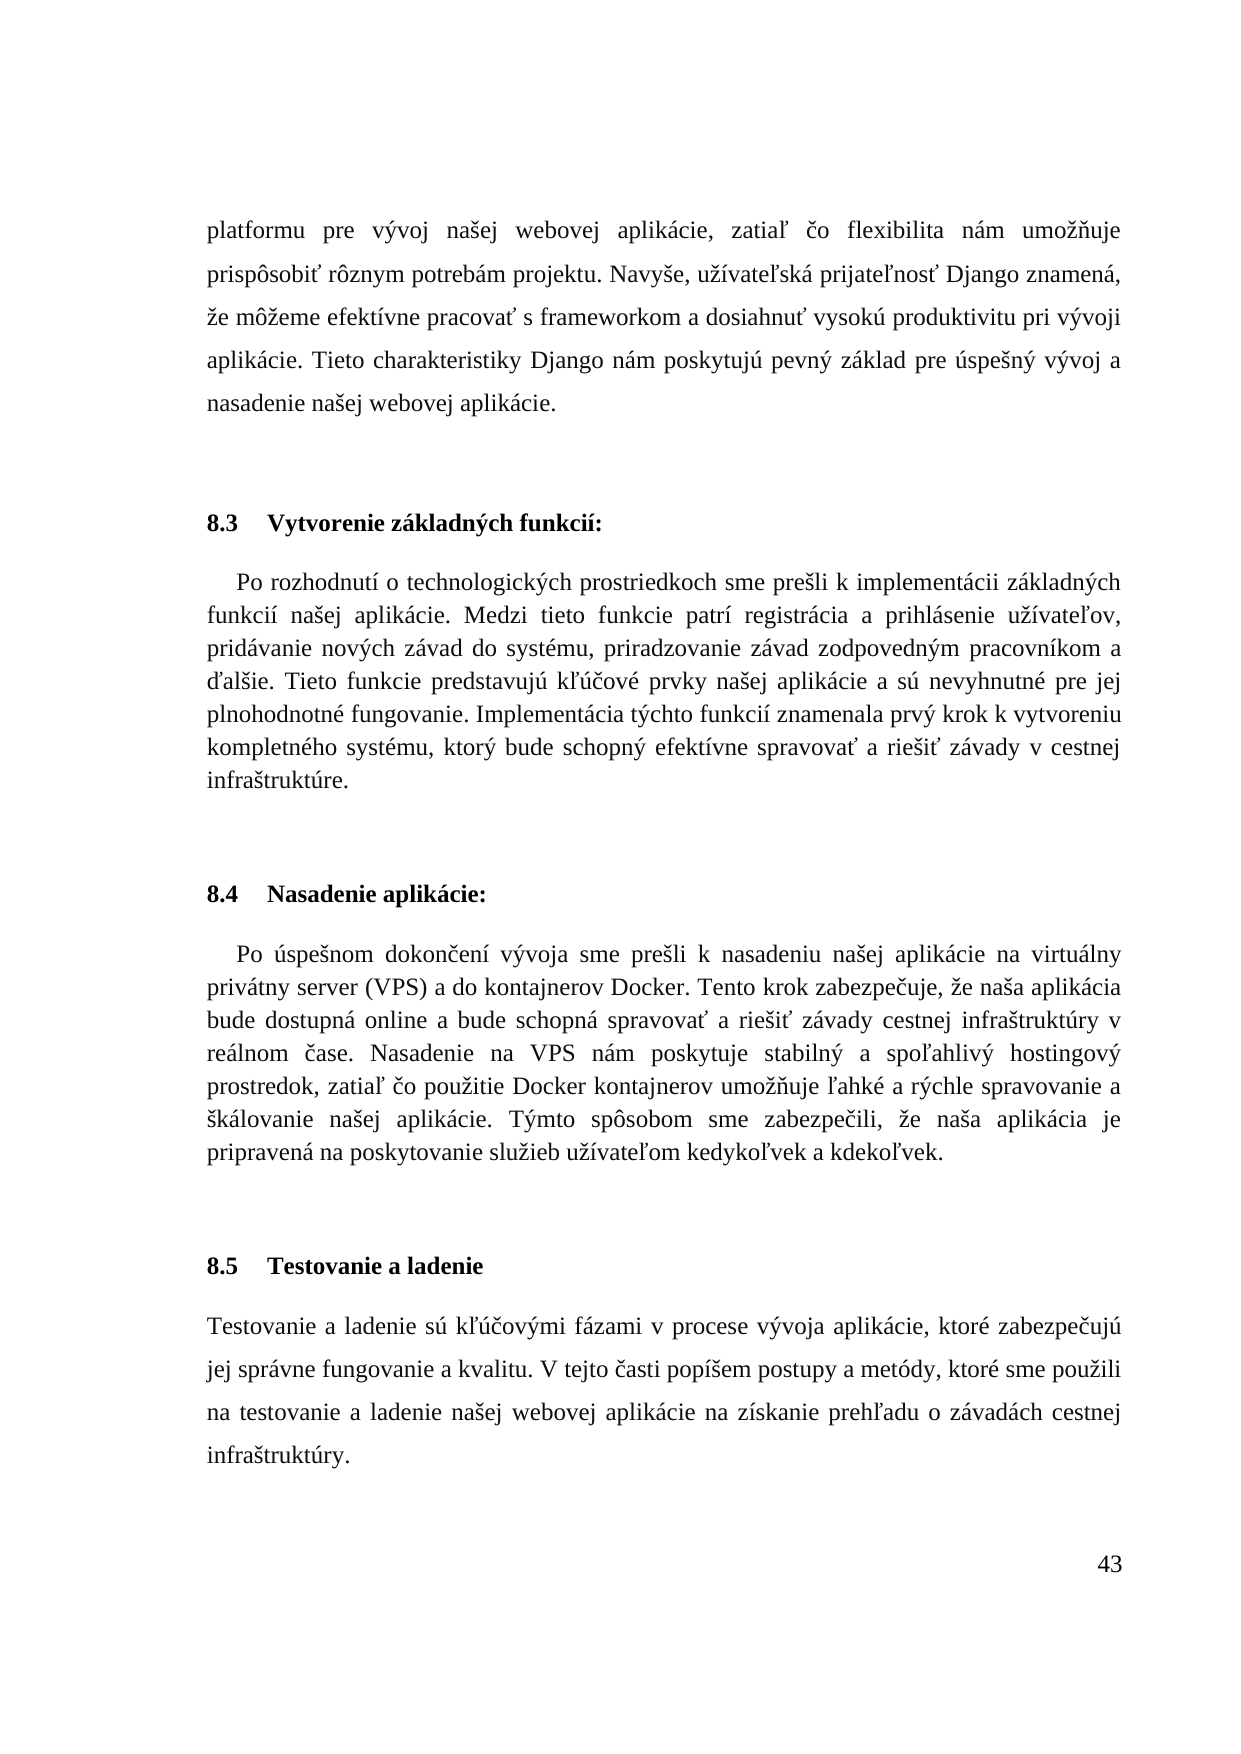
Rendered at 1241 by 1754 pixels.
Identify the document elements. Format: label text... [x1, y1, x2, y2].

text Testovanie a ladenie sú kľúčovými fázami v procese vývoja aplikácie, ktoré zabezpečujú jej správne fungovanie a kvalitu. V tejto časti popíšem postupy a metódy, ktoré sme použili na testovanie a ladenie našej webovej aplikácie na získanie prehľadu o závadách cestnej infraštruktúry. [207, 1311, 1122, 1469]
subtitle Vytvorenie základných funkcií: [207, 508, 1122, 536]
text Po úspešnom dokončení vývoja sme prešli k nasadeniu našej aplikácie na virtuálny privátny server (VPS) a do kontajnerov Docker. Tento krok zabezpečuje, že naša aplikácia bude dostupná online a bude schopná spravovať a riešiť závady cestnej infraštruktúry v reálnom čase. Nasadenie na VPS nám poskytuje stabilný a spoľahlivý hostingový prostredok, zatiaľ čo použitie Docker kontajnerov umožňuje ľahké a rýchle spravovanie a škálovanie našej aplikácie. Týmto spôsobom sme zabezpečili, že naša aplikácia je pripravená na poskytovanie služieb užívateľom kedykoľvek a kdekoľvek. [207, 939, 1122, 1166]
subtitle Nasadenie aplikácie: [207, 879, 1122, 908]
subtitle Testovanie a ladenie [207, 1251, 1122, 1280]
text platformu pre vývoj našej webovej aplikácie, zatiaľ čo flexibilita nám umožňuje prispôsobiť rôznym potrebám projektu. Navyše, užívateľská prijateľnosť Django znamená, že môžeme efektívne pracovať s frameworkom a dosiahnuť vysokú produktivitu pri vývoji aplikácie. Tieto charakteristiky Django nám poskytujú pevný základ pre úspešný vývoj a nasadenie našej webovej aplikácie. [207, 216, 1122, 417]
text Po rozhodnutí o technologických prostriedkoch sme prešli k implementácii základných funkcií našej aplikácie. Medzi tieto funkcie patrí registrácia a prihlásenie užívateľov, pridávanie nových závad do systému, priradzovanie závad zodpovedným pracovníkom a ďalšie. Tieto funkcie predstavujú kľúčové prvky našej aplikácie a sú nevyhnutné pre jej plnohodnotné fungovanie. Implementácia týchto funkcií znamenala prvý krok k vytvoreniu kompletného systému, ktorý bude schopný efektívne spravovať a riešiť závady v cestnej infraštruktúre. [207, 567, 1122, 794]
